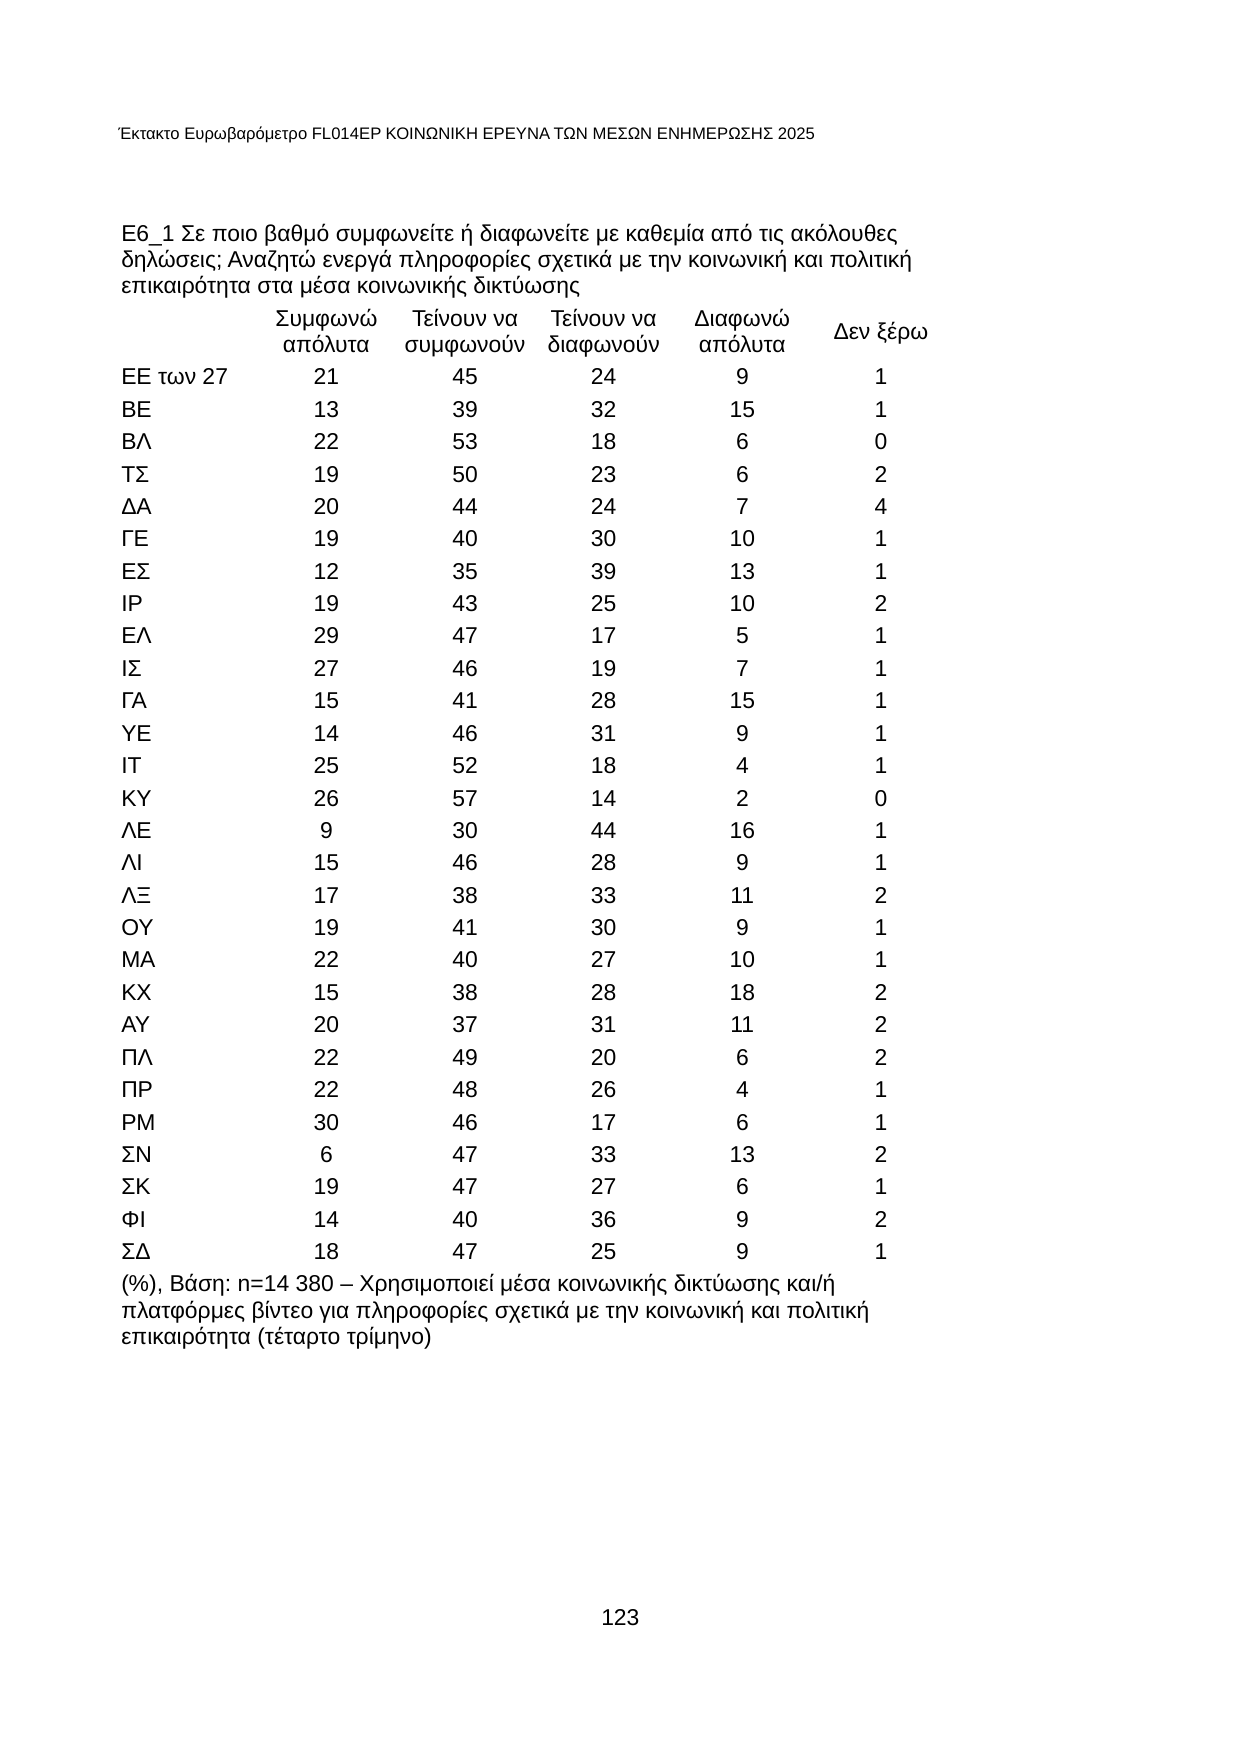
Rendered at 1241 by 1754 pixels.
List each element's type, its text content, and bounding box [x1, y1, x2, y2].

table_cell 27 [534, 944, 673, 976]
table_cell 7 [673, 652, 811, 684]
table_cell 15 [673, 684, 811, 717]
table_cell 30 [534, 911, 673, 943]
table_cell 9 [673, 1203, 811, 1235]
table_cell (%), Βάση: n=14 380 – Χρησιμοποιεί μέσα κοινωνικής δικτύωσης και/ή πλατφόρμες βίντεο για πληροφορίες σχετικά με την κοινωνική και πολιτική επικαιρότητα (τέταρτο τρίμηνο) [118, 1268, 950, 1352]
table_cell ΕΣ [118, 555, 257, 587]
table_cell 15 [673, 393, 811, 425]
table_cell 2 [811, 1008, 950, 1041]
table_cell 1 [811, 1170, 950, 1203]
table_cell ΠΡ [118, 1073, 257, 1105]
table_header Ε6_1 Σε ποιο βαθμό συμφωνείτε ή διαφωνείτε με καθεμία από τις ακόλουθες δηλώσεις; Αναζητώ ενεργά πληροφορίες σχετικά με την κοινωνική και πολιτική επικαιρότητα στα μέσα κοινωνικής δικτύωσης [118, 217, 950, 302]
table_cell 19 [257, 911, 395, 943]
table_cell 1 [811, 749, 950, 781]
table_cell 38 [395, 976, 534, 1008]
table_cell 33 [534, 1138, 673, 1170]
table_cell 46 [395, 846, 534, 879]
table_cell 9 [257, 814, 395, 846]
table_cell 20 [257, 490, 395, 522]
table_cell 0 [811, 781, 950, 814]
table_cell 36 [534, 1203, 673, 1235]
table_cell 2 [811, 458, 950, 490]
table_cell 40 [395, 522, 534, 555]
table_cell 4 [811, 490, 950, 522]
table_cell 39 [534, 555, 673, 587]
table_cell 40 [395, 1203, 534, 1235]
table_cell 2 [811, 1041, 950, 1073]
table_cell 24 [534, 490, 673, 522]
table_cell 19 [257, 458, 395, 490]
table_cell ΦΙ [118, 1203, 257, 1235]
table_cell 4 [673, 1073, 811, 1105]
table_cell 57 [395, 781, 534, 814]
table_cell 11 [673, 879, 811, 911]
table_cell 14 [257, 1203, 395, 1235]
table_cell ΓΕ [118, 522, 257, 555]
table_cell 17 [534, 1105, 673, 1138]
table_cell 19 [534, 652, 673, 684]
table_cell 23 [534, 458, 673, 490]
table_cell ΣΔ [118, 1235, 257, 1267]
table_cell 2 [811, 976, 950, 1008]
table_cell ΔΑ [118, 490, 257, 522]
table_cell 1 [811, 522, 950, 555]
table_cell 1 [811, 393, 950, 425]
table_cell 1 [811, 1235, 950, 1267]
table_cell 22 [257, 944, 395, 976]
table_cell 15 [257, 976, 395, 1008]
table_cell ΡΜ [118, 1105, 257, 1138]
table_cell 45 [395, 360, 534, 393]
table_cell ΑΥ [118, 1008, 257, 1041]
table_cell 52 [395, 749, 534, 781]
table_cell 47 [395, 620, 534, 652]
table_cell 25 [534, 587, 673, 619]
table_cell ΛΞ [118, 879, 257, 911]
table_cell ΓΑ [118, 684, 257, 717]
table_cell 19 [257, 1170, 395, 1203]
table_cell 1 [811, 911, 950, 943]
table_cell ΣΚ [118, 1170, 257, 1203]
table_cell 22 [257, 425, 395, 457]
table_cell 17 [534, 620, 673, 652]
table_cell 39 [395, 393, 534, 425]
table_cell ΟΥ [118, 911, 257, 943]
table_cell 2 [673, 781, 811, 814]
table_cell 48 [395, 1073, 534, 1105]
table_cell 2 [811, 1203, 950, 1235]
table_cell 53 [395, 425, 534, 457]
table_cell 46 [395, 652, 534, 684]
table_cell 33 [534, 879, 673, 911]
table_cell 1 [811, 717, 950, 749]
table_cell ΚΧ [118, 976, 257, 1008]
table_cell 20 [257, 1008, 395, 1041]
table_cell ΜΑ [118, 944, 257, 976]
table_cell 6 [673, 1041, 811, 1073]
table_cell Τείνουν να διαφωνούν [534, 302, 673, 360]
table_cell 41 [395, 911, 534, 943]
table_cell 26 [534, 1073, 673, 1105]
table_cell 19 [257, 587, 395, 619]
table_cell 44 [534, 814, 673, 846]
table_cell 22 [257, 1041, 395, 1073]
table_cell 28 [534, 976, 673, 1008]
table_cell 18 [673, 976, 811, 1008]
table_cell 35 [395, 555, 534, 587]
table_cell 19 [257, 522, 395, 555]
table_cell 10 [673, 587, 811, 619]
table_cell 10 [673, 944, 811, 976]
table_cell Συμφωνώ απόλυτα [257, 302, 395, 360]
table_cell 9 [673, 846, 811, 879]
table_cell 4 [673, 749, 811, 781]
table_cell ΚΥ [118, 781, 257, 814]
table_cell 27 [257, 652, 395, 684]
table_cell 13 [673, 1138, 811, 1170]
table_cell ΕΕ των 27 [118, 360, 257, 393]
table_cell ΙΣ [118, 652, 257, 684]
table_cell ΠΛ [118, 1041, 257, 1073]
table_cell ΒΕ [118, 393, 257, 425]
table_cell 13 [257, 393, 395, 425]
table_cell 6 [673, 1105, 811, 1138]
table_cell 27 [534, 1170, 673, 1203]
table_cell 7 [673, 490, 811, 522]
table_cell 30 [395, 814, 534, 846]
table_cell 9 [673, 1235, 811, 1267]
table_cell ΒΛ [118, 425, 257, 457]
table_cell 47 [395, 1138, 534, 1170]
table_cell 9 [673, 717, 811, 749]
table_cell 1 [811, 555, 950, 587]
table_cell 6 [257, 1138, 395, 1170]
table_cell 9 [673, 360, 811, 393]
table_cell 1 [811, 684, 950, 717]
table_cell 15 [257, 684, 395, 717]
table_cell ΣΝ [118, 1138, 257, 1170]
table_cell ΕΛ [118, 620, 257, 652]
table_cell 1 [811, 814, 950, 846]
table_cell ΛΕ [118, 814, 257, 846]
table_cell 43 [395, 587, 534, 619]
table_cell 37 [395, 1008, 534, 1041]
table_cell 49 [395, 1041, 534, 1073]
table_cell 17 [257, 879, 395, 911]
table_cell 24 [534, 360, 673, 393]
table_cell 31 [534, 1008, 673, 1041]
table_cell 46 [395, 717, 534, 749]
table_cell 18 [534, 425, 673, 457]
table_cell 2 [811, 879, 950, 911]
table_cell 18 [257, 1235, 395, 1267]
table_cell 1 [811, 846, 950, 879]
table_cell 28 [534, 684, 673, 717]
table_cell 1 [811, 360, 950, 393]
table_cell 11 [673, 1008, 811, 1041]
table_cell 15 [257, 846, 395, 879]
table_cell 46 [395, 1105, 534, 1138]
table_cell Διαφωνώ απόλυτα [673, 302, 811, 360]
table_cell 47 [395, 1170, 534, 1203]
table_cell 14 [257, 717, 395, 749]
table_cell 25 [257, 749, 395, 781]
table_cell ΙΤ [118, 749, 257, 781]
table_cell Δεν ξέρω [811, 302, 950, 360]
table_cell ΤΣ [118, 458, 257, 490]
table_cell 1 [811, 1105, 950, 1138]
table_cell 25 [534, 1235, 673, 1267]
table_cell 29 [257, 620, 395, 652]
table_cell 41 [395, 684, 534, 717]
table_cell 47 [395, 1235, 534, 1267]
table_cell Τείνουν να συμφωνούν [395, 302, 534, 360]
table_cell 14 [534, 781, 673, 814]
table_cell 26 [257, 781, 395, 814]
table_cell 30 [257, 1105, 395, 1138]
table_cell 0 [811, 425, 950, 457]
table_cell 1 [811, 1073, 950, 1105]
table_cell 40 [395, 944, 534, 976]
table_cell [118, 302, 257, 360]
table_cell 10 [673, 522, 811, 555]
table_cell 21 [257, 360, 395, 393]
table_cell 30 [534, 522, 673, 555]
table_cell 6 [673, 458, 811, 490]
table_cell 16 [673, 814, 811, 846]
table_cell 50 [395, 458, 534, 490]
table_cell 9 [673, 911, 811, 943]
table_cell 18 [534, 749, 673, 781]
table_cell 22 [257, 1073, 395, 1105]
table_cell 6 [673, 425, 811, 457]
table_cell 31 [534, 717, 673, 749]
table_cell 5 [673, 620, 811, 652]
table_cell 28 [534, 846, 673, 879]
table_cell 1 [811, 620, 950, 652]
table_cell 1 [811, 652, 950, 684]
table_cell 44 [395, 490, 534, 522]
table_cell 13 [673, 555, 811, 587]
table_cell 38 [395, 879, 534, 911]
table_cell ΥΕ [118, 717, 257, 749]
table_cell 12 [257, 555, 395, 587]
table_cell 20 [534, 1041, 673, 1073]
table_cell 6 [673, 1170, 811, 1203]
table_cell ΙΡ [118, 587, 257, 619]
table_cell 2 [811, 1138, 950, 1170]
table_cell 32 [534, 393, 673, 425]
table_cell 2 [811, 587, 950, 619]
table_cell 1 [811, 944, 950, 976]
table_cell ΛΙ [118, 846, 257, 879]
